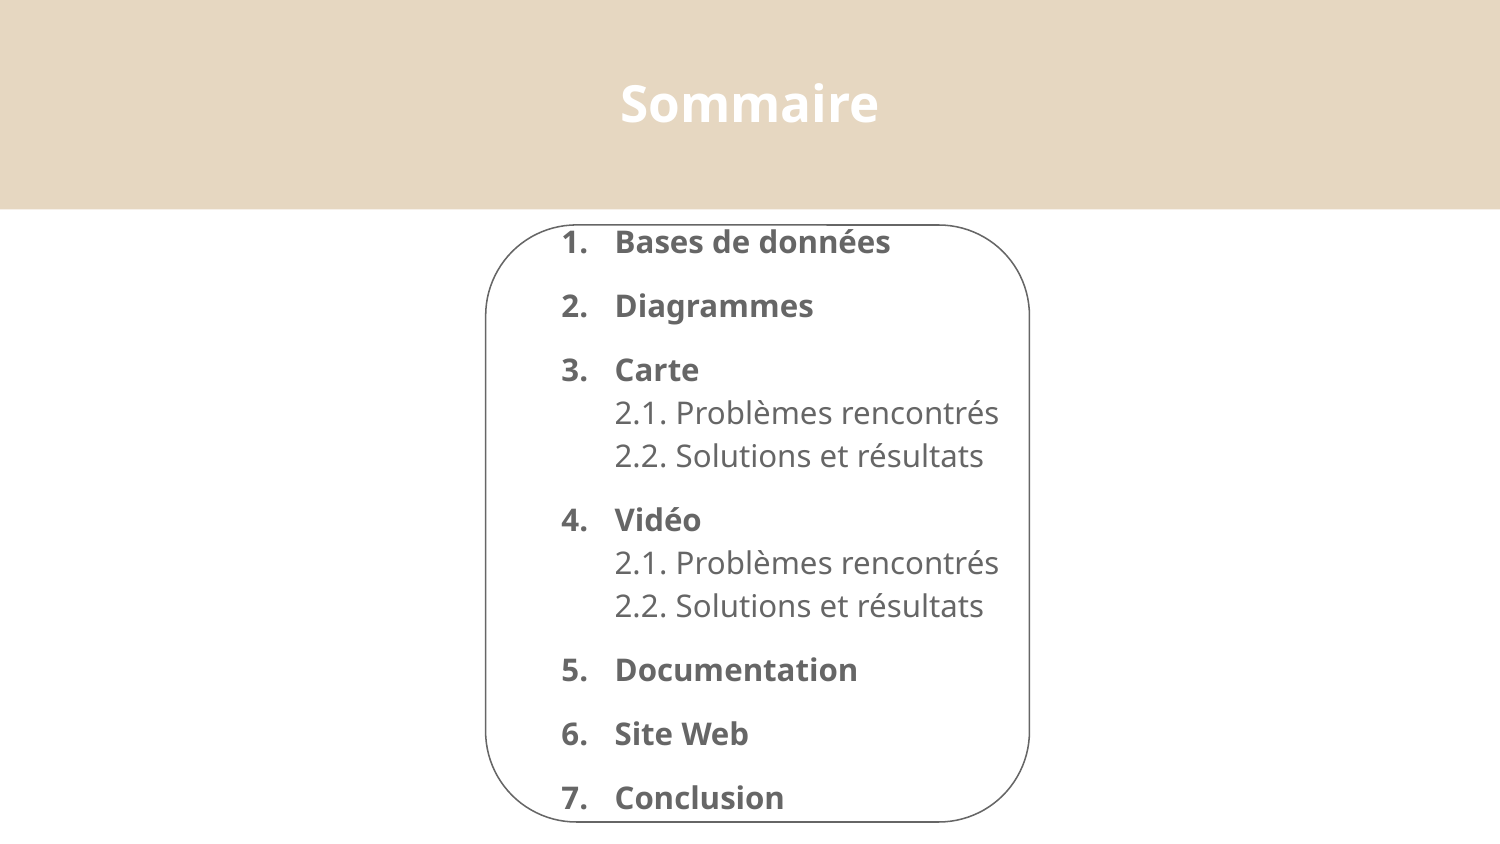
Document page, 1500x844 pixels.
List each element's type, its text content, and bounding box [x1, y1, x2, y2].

text_box [640, 798, 647, 806]
text_box [485, 241, 1001, 822]
list Bases de données Diagrammes Carte 2.1. Problèmes rencontrés 2.2. Solutions et résultats Vidéo 2.1. Problèmes rencontrés 2.2. Solutions et résultats Documentation Site Web Conclusion [524, 201, 1030, 798]
text_box [706, 798, 712, 806]
title Sommaire [485, 53, 1015, 154]
text_box [751, 798, 758, 806]
